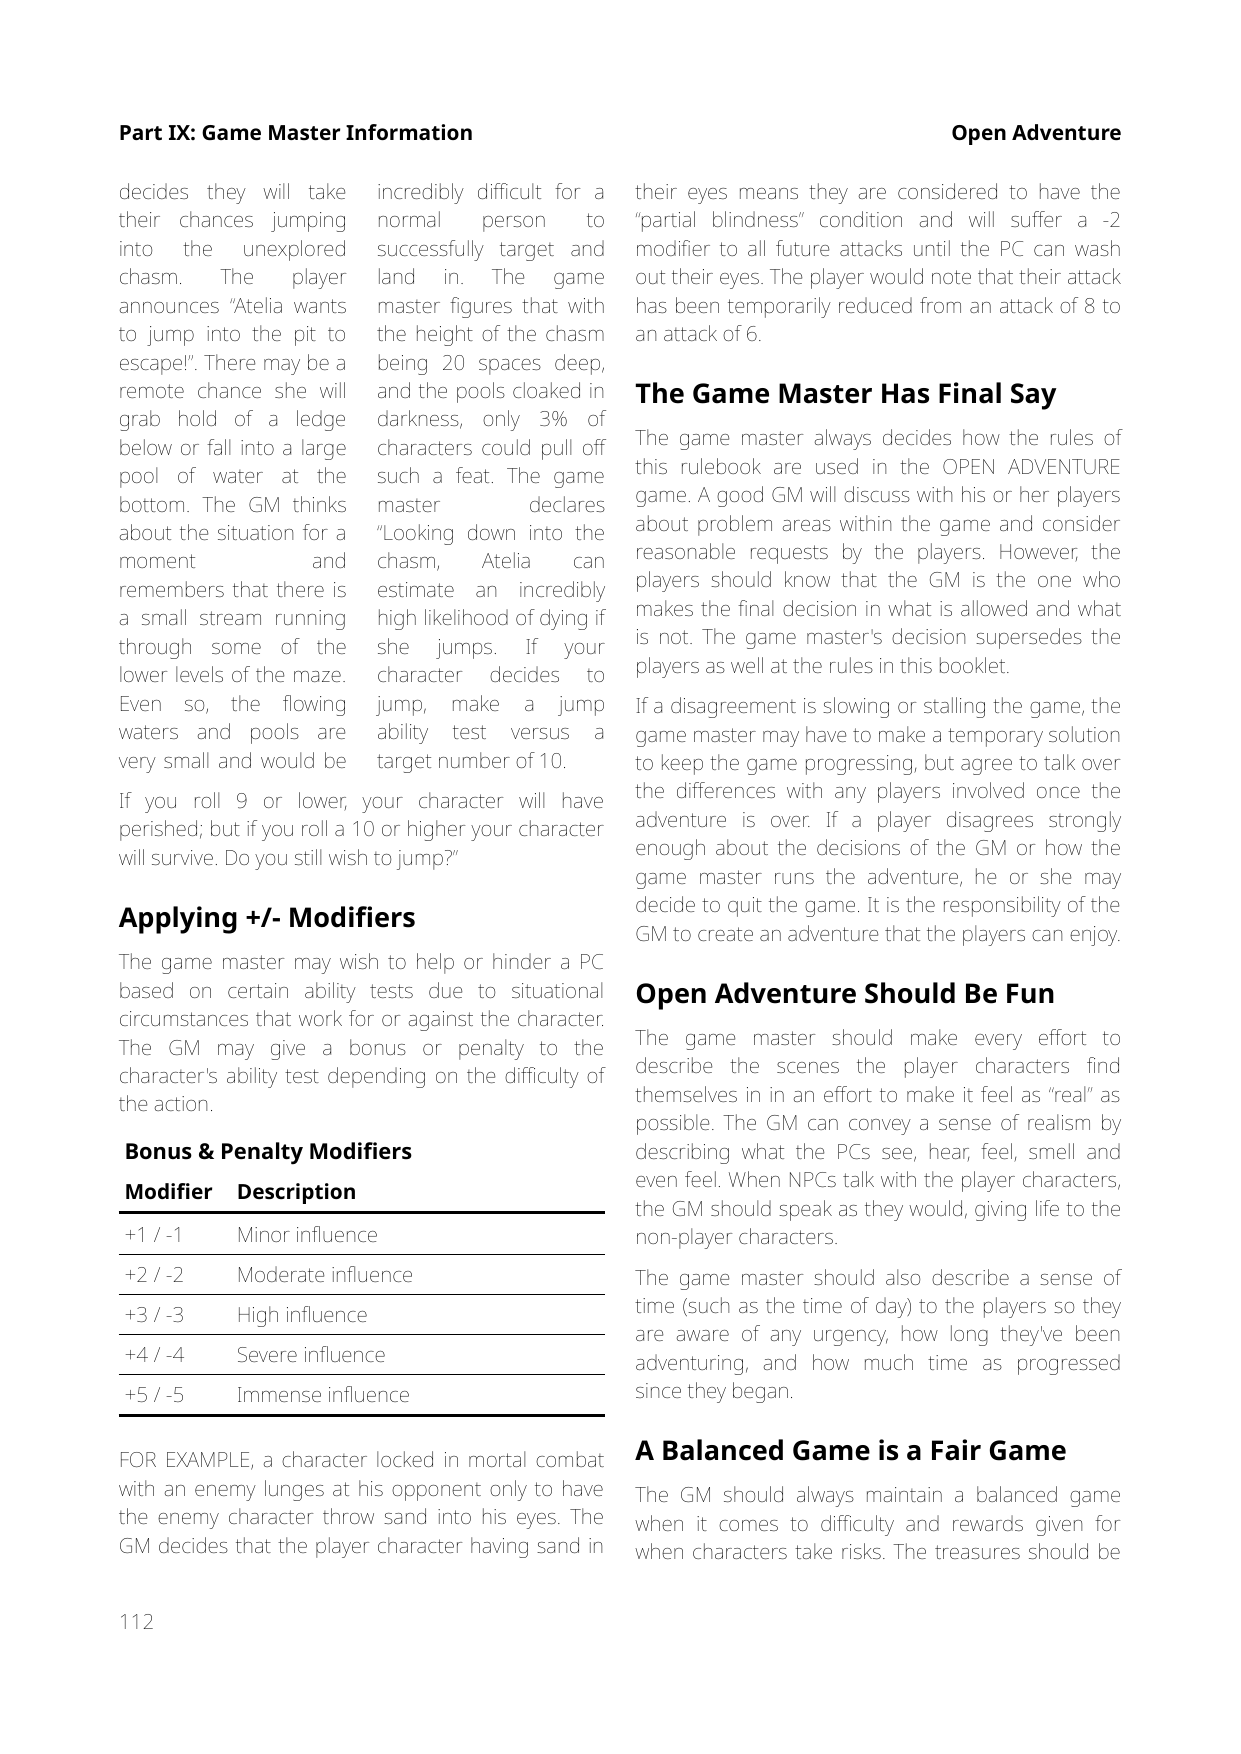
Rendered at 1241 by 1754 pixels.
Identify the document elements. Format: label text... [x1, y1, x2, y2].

text their eyes means they are considered to have the “partial blindness” condition and will suffer a -2 modifier to all future attacks until the PC can wash out their eyes. The player would note that their attack has been temporarily reduced from an attack of 8 to an attack of 6. [635, 177, 1122, 348]
table_cell Immense influence [231, 1375, 605, 1414]
text The game master should make every effort to describe the scenes the player characters find themselves in in an effort to make it feel as “real” as possible. The GM can convey a sense of realism by describing what the PCs see, hear, feel, smell and even feel. When NPCs talk with the player characters, the GM should speak as they would, giving life to the non-player characters. [635, 1023, 1122, 1251]
text decides they will take their chances jumping into the unexplored chasm. The player announces “Atelia wants to jump into the pit to escape!”. There may be a remote chance she will grab hold of a ledge below or fall into a large pool of water at the bottom. The GM thinks about the situation for a moment and remembers that there is a small stream running through some of the lower levels of the maze. Even so, the flowing waters and pools are very small and would be [118, 177, 347, 774]
table_cell Severe influence [231, 1335, 605, 1374]
table_header Bonus & Penalty Modifiers [119, 1130, 605, 1171]
text FOR EXAMPLE, a character locked in mortal combat with an enemy lunges at his opponent only to have the enemy character throw sand into his eyes. The GM decides that the player character having sand in [118, 1446, 605, 1559]
text incredibly difficult for a normal person to successfully target and land in. The game master figures that with the height of the chasm being 20 spaces deep, and the pools cloaked in darkness, only 3% of characters could pull off such a feat. The game master declares “Looking down into the chasm, Atelia can estimate an incredibly high likelihood of dying if she jumps. If your character decides to jump, make a jump ability test versus a target number of 10. [377, 177, 605, 774]
text The game master may wish to help or hinder a PC based on certain ability tests due to situational circumstances that work for or against the character. The GM may give a bonus or penalty to the character's ability test depending on the difficulty of the action. [118, 947, 605, 1118]
text The Game Master Has Final Say [635, 374, 1122, 411]
table_cell Description [231, 1171, 605, 1211]
table_cell +3 / -3 [119, 1295, 231, 1334]
text Applying +/- Modifiers [118, 898, 605, 935]
table_cell +2 / -2 [119, 1255, 231, 1294]
table_cell High influence [231, 1295, 605, 1334]
table_cell +5 / -5 [119, 1375, 231, 1414]
text If you roll 9 or lower, your character will have perished; but if you roll a 10 or higher your character will survive. Do you still wish to jump?” [118, 786, 605, 871]
text The GM should always maintain a balanced game when it comes to difficulty and rewards given for when characters take risks. The treasures should be [635, 1481, 1122, 1566]
table_cell +4 / -4 [119, 1335, 231, 1374]
text The game master always decides how the rules of this rulebook are used in the OPEN ADVENTURE game. A good GM will discuss with his or her players about problem areas within the game and consider reasonable requests by the players. However, the players should know that the GM is the one who makes the final decision in what is allowed and what is not. The game master's decision supersedes the players as well at the rules in this booklet. [635, 423, 1122, 679]
text A Balanced Game is a Fair Game [635, 1432, 1122, 1469]
table_cell +1 / -1 [119, 1214, 231, 1254]
table_cell Moderate influence [231, 1255, 605, 1294]
text If a disagreement is slowing or stalling the game, the game master may have to make a temporary solution to keep the game progressing, but agree to talk over the differences with any players involved once the adventure is over. If a player disagrees strongly enough about the decisions of the GM or how the game master runs the adventure, he or she may decide to quit the game. It is the responsibility of the GM to create an adventure that the players can enjoy. [635, 691, 1122, 947]
table_cell Minor influence [231, 1214, 605, 1254]
text Open Adventure Should Be Fun [635, 974, 1122, 1011]
text The game master should also describe a sense of time (such as the time of day) to the players so they are aware of any urgency, how long they've been adventuring, and how much time as progressed since they began. [635, 1263, 1122, 1405]
table_cell Modifier [119, 1171, 231, 1211]
